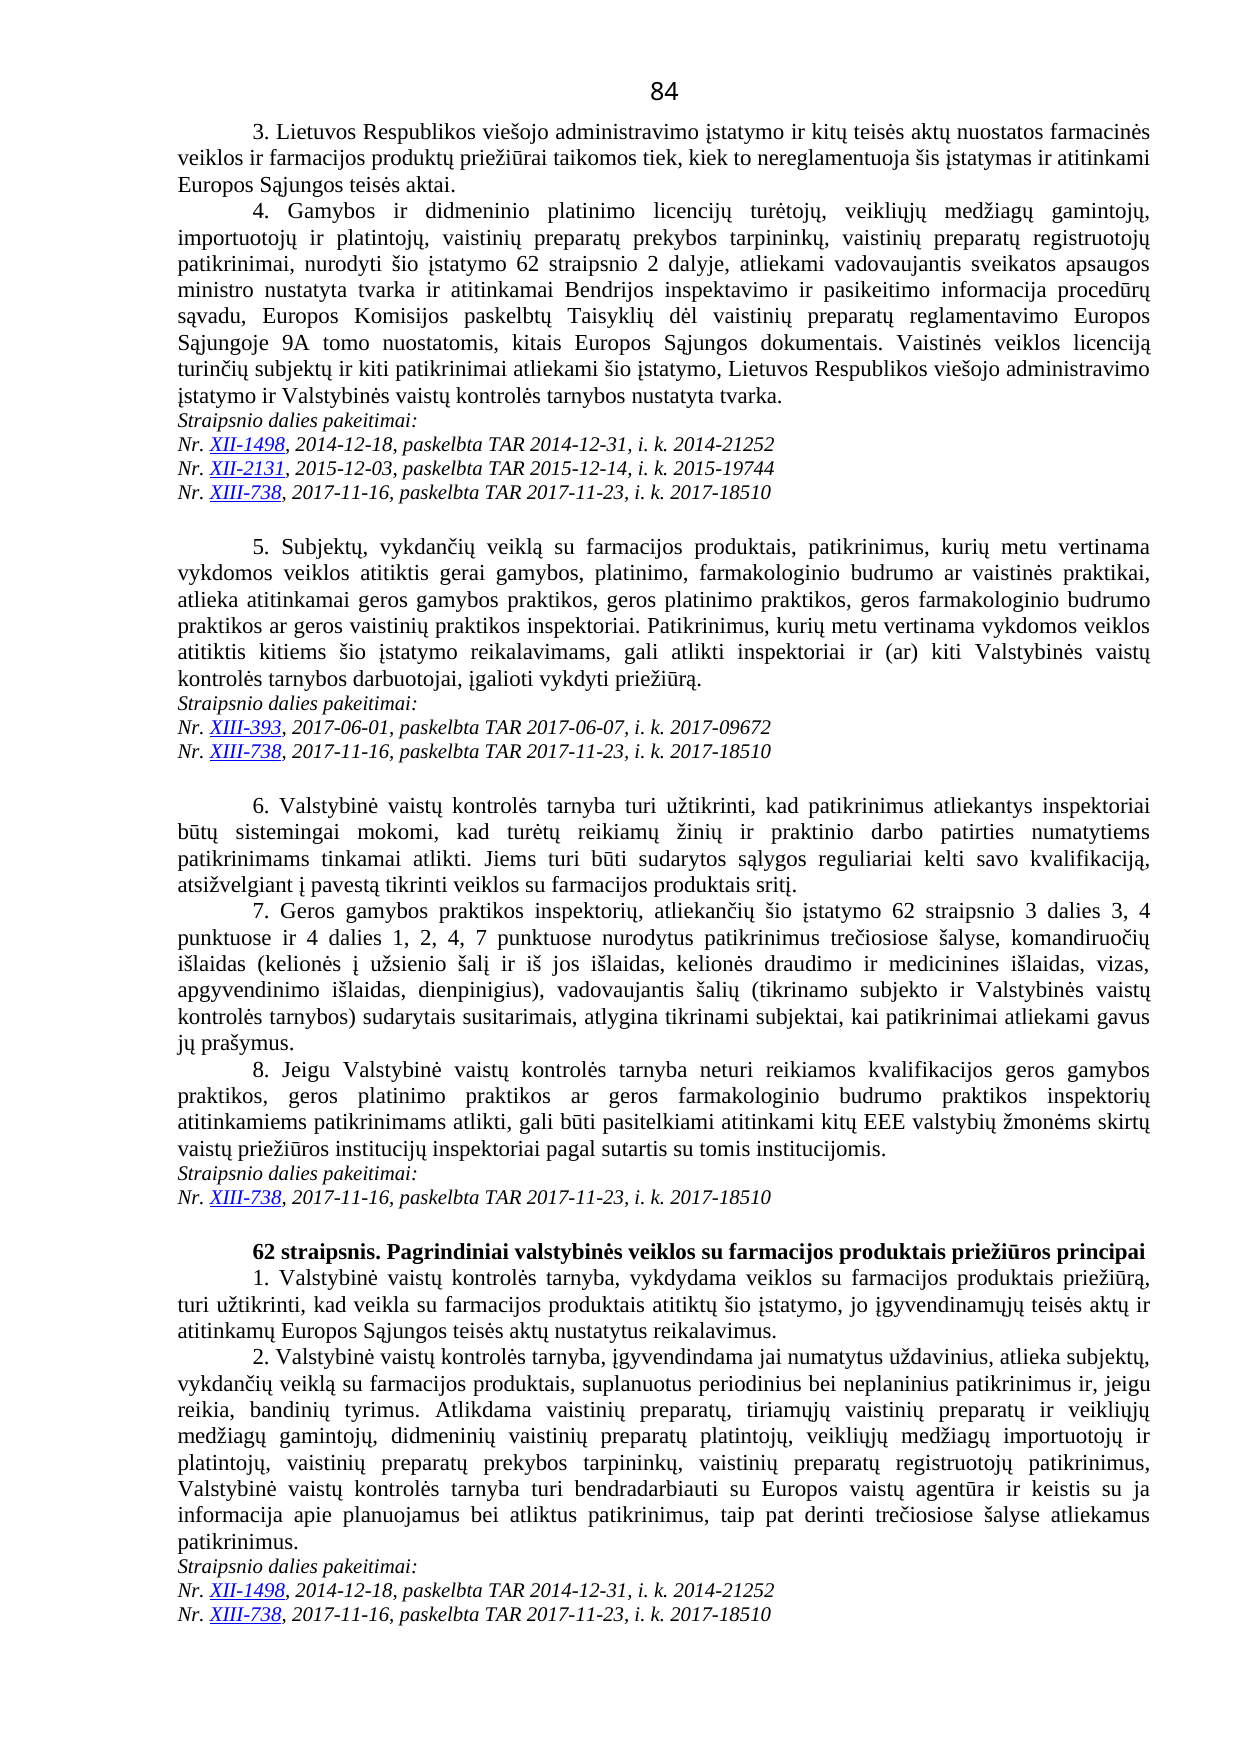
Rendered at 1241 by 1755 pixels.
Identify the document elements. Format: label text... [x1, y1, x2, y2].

text Nr. XIII-393, 2017-06-01, paskelbta TAR 2017-06-07, i. k. 2017-09672 [177, 715, 1152, 739]
text Straipsnio dalies pakeitimai: [177, 1554, 1152, 1578]
text 4. Gamybos ir didmeninio platinimo licencijų turėtojų, veikliųjų medžiagų gamintojų, importuotojų ir platintojų, vaistinių preparatų prekybos tarpininkų, vaistinių preparatų registruotojų patikrinimai, nurodyti šio įstatymo 62 straipsnio 2 dalyje, atliekami vadovaujantis sveikatos apsaugos ministro nustatyta tvarka ir atitinkamai Bendrijos inspektavimo ir pasikeitimo informacija procedūrų sąvadu, Europos Komisijos paskelbtų Taisyklių dėl vaistinių preparatų reglamentavimo Europos Sąjungoje 9A tomo nuostatomis, kitais Europos Sąjungos dokumentais. Vaistinės veiklos licenciją turinčių subjektų ir kiti patikrinimai atliekami šio įstatymo, Lietuvos Respublikos viešojo administravimo įstatymo ir Valstybinės vaistų kontrolės tarnybos nustatyta tvarka. [177, 197, 1152, 408]
text 1. Valstybinė vaistų kontrolės tarnyba, vykdydama veiklos su farmacijos produktais priežiūrą, turi užtikrinti, kad veikla su farmacijos produktais atitiktų šio įstatymo, jo įgyvendinamųjų teisės aktų ir atitinkamų Europos Sąjungos teisės aktų nustatytus reikalavimus. [177, 1264, 1152, 1343]
text Nr. XIII-738, 2017-11-16, paskelbta TAR 2017-11-23, i. k. 2017-18510 [177, 739, 1152, 763]
text Nr. XII-1498, 2014-12-18, paskelbta TAR 2014-12-31, i. k. 2014-21252 [177, 1578, 1152, 1602]
text 2. Valstybinė vaistų kontrolės tarnyba, įgyvendindama jai numatytus uždavinius, atlieka subjektų, vykdančių veiklą su farmacijos produktais, suplanuotus periodinius bei neplaninius patikrinimus ir, jeigu reikia, bandinių tyrimus. Atlikdama vaistinių preparatų, tiriamųjų vaistinių preparatų ir veikliųjų medžiagų gamintojų, didmeninių vaistinių preparatų platintojų, veikliųjų medžiagų importuotojų ir platintojų, vaistinių preparatų prekybos tarpininkų, vaistinių preparatų registruotojų patikrinimus, Valstybinė vaistų kontrolės tarnyba turi bendradarbiauti su Europos vaistų agentūra ir keistis su ja informacija apie planuojamus bei atliktus patikrinimus, taip pat derinti trečiosiose šalyse atliekamus patikrinimus. [177, 1343, 1152, 1554]
text Straipsnio dalies pakeitimai: [177, 691, 1152, 715]
text Nr. XII-2131, 2015-12-03, paskelbta TAR 2015-12-14, i. k. 2015-19744 [177, 456, 1152, 480]
text Nr. XII-1498, 2014-12-18, paskelbta TAR 2014-12-31, i. k. 2014-21252 [177, 432, 1152, 456]
text Nr. XIII-738, 2017-11-16, paskelbta TAR 2017-11-23, i. k. 2017-18510 [177, 480, 1152, 504]
text Straipsnio dalies pakeitimai: [177, 1161, 1152, 1185]
text 8. Jeigu Valstybinė vaistų kontrolės tarnyba neturi reikiamos kvalifikacijos geros gamybos praktikos, geros platinimo praktikos ar geros farmakologinio budrumo praktikos inspektorių atitinkamiems patikrinimams atlikti, gali būti pasitelkiami atitinkami kitų EEE valstybių žmonėms skirtų vaistų priežiūros institucijų inspektoriai pagal sutartis su tomis institucijomis. [177, 1056, 1152, 1161]
text 3. Lietuvos Respublikos viešojo administravimo įstatymo ir kitų teisės aktų nuostatos farmacinės veiklos ir farmacijos produktų priežiūrai taikomos tiek, kiek to nereglamentuoja šis įstatymas ir atitinkami Europos Sąjungos teisės aktai. [177, 118, 1152, 197]
text Straipsnio dalies pakeitimai: [177, 408, 1152, 432]
text 5. Subjektų, vykdančių veiklą su farmacijos produktais, patikrinimus, kurių metu vertinama vykdomos veiklos atitiktis gerai gamybos, platinimo, farmakologinio budrumo ar vaistinės praktikai, atlieka atitinkamai geros gamybos praktikos, geros platinimo praktikos, geros farmakologinio budrumo praktikos ar geros vaistinių praktikos inspektoriai. Patikrinimus, kurių metu vertinama vykdomos veiklos atitiktis kitiems šio įstatymo reikalavimams, gali atlikti inspektoriai ir (ar) kiti Valstybinės vaistų kontrolės tarnybos darbuotojai, įgalioti vykdyti priežiūrą. [177, 533, 1152, 691]
text 62 straipsnis. Pagrindiniai valstybinės veiklos su farmacijos produktais priežiūros principai [252, 1238, 1152, 1264]
text 7. Geros gamybos praktikos inspektorių, atliekančių šio įstatymo 62 straipsnio 3 dalies 3, 4 punktuose ir 4 dalies 1, 2, 4, 7 punktuose nurodytus patikrinimus trečiosiose šalyse, komandiruočių išlaidas (kelionės į užsienio šalį ir iš jos išlaidas, kelionės draudimo ir medicinines išlaidas, vizas, apgyvendinimo išlaidas, dienpinigius), vadovaujantis šalių (tikrinamo subjekto ir Valstybinės vaistų kontrolės tarnybos) sudarytais susitarimais, atlygina tikrinami subjektai, kai patikrinimai atliekami gavus jų prašymus. [177, 897, 1152, 1056]
text 6. Valstybinė vaistų kontrolės tarnyba turi užtikrinti, kad patikrinimus atliekantys inspektoriai būtų sistemingai mokomi, kad turėtų reikiamų žinių ir praktinio darbo patirties numatytiems patikrinimams tinkamai atlikti. Jiems turi būti sudarytos sąlygos reguliariai kelti savo kvalifikaciją, atsižvelgiant į pavestą tikrinti veiklos su farmacijos produktais sritį. [177, 792, 1152, 897]
text Nr. XIII-738, 2017-11-16, paskelbta TAR 2017-11-23, i. k. 2017-18510 [177, 1185, 1152, 1209]
text Nr. XIII-738, 2017-11-16, paskelbta TAR 2017-11-23, i. k. 2017-18510 [177, 1602, 1152, 1626]
